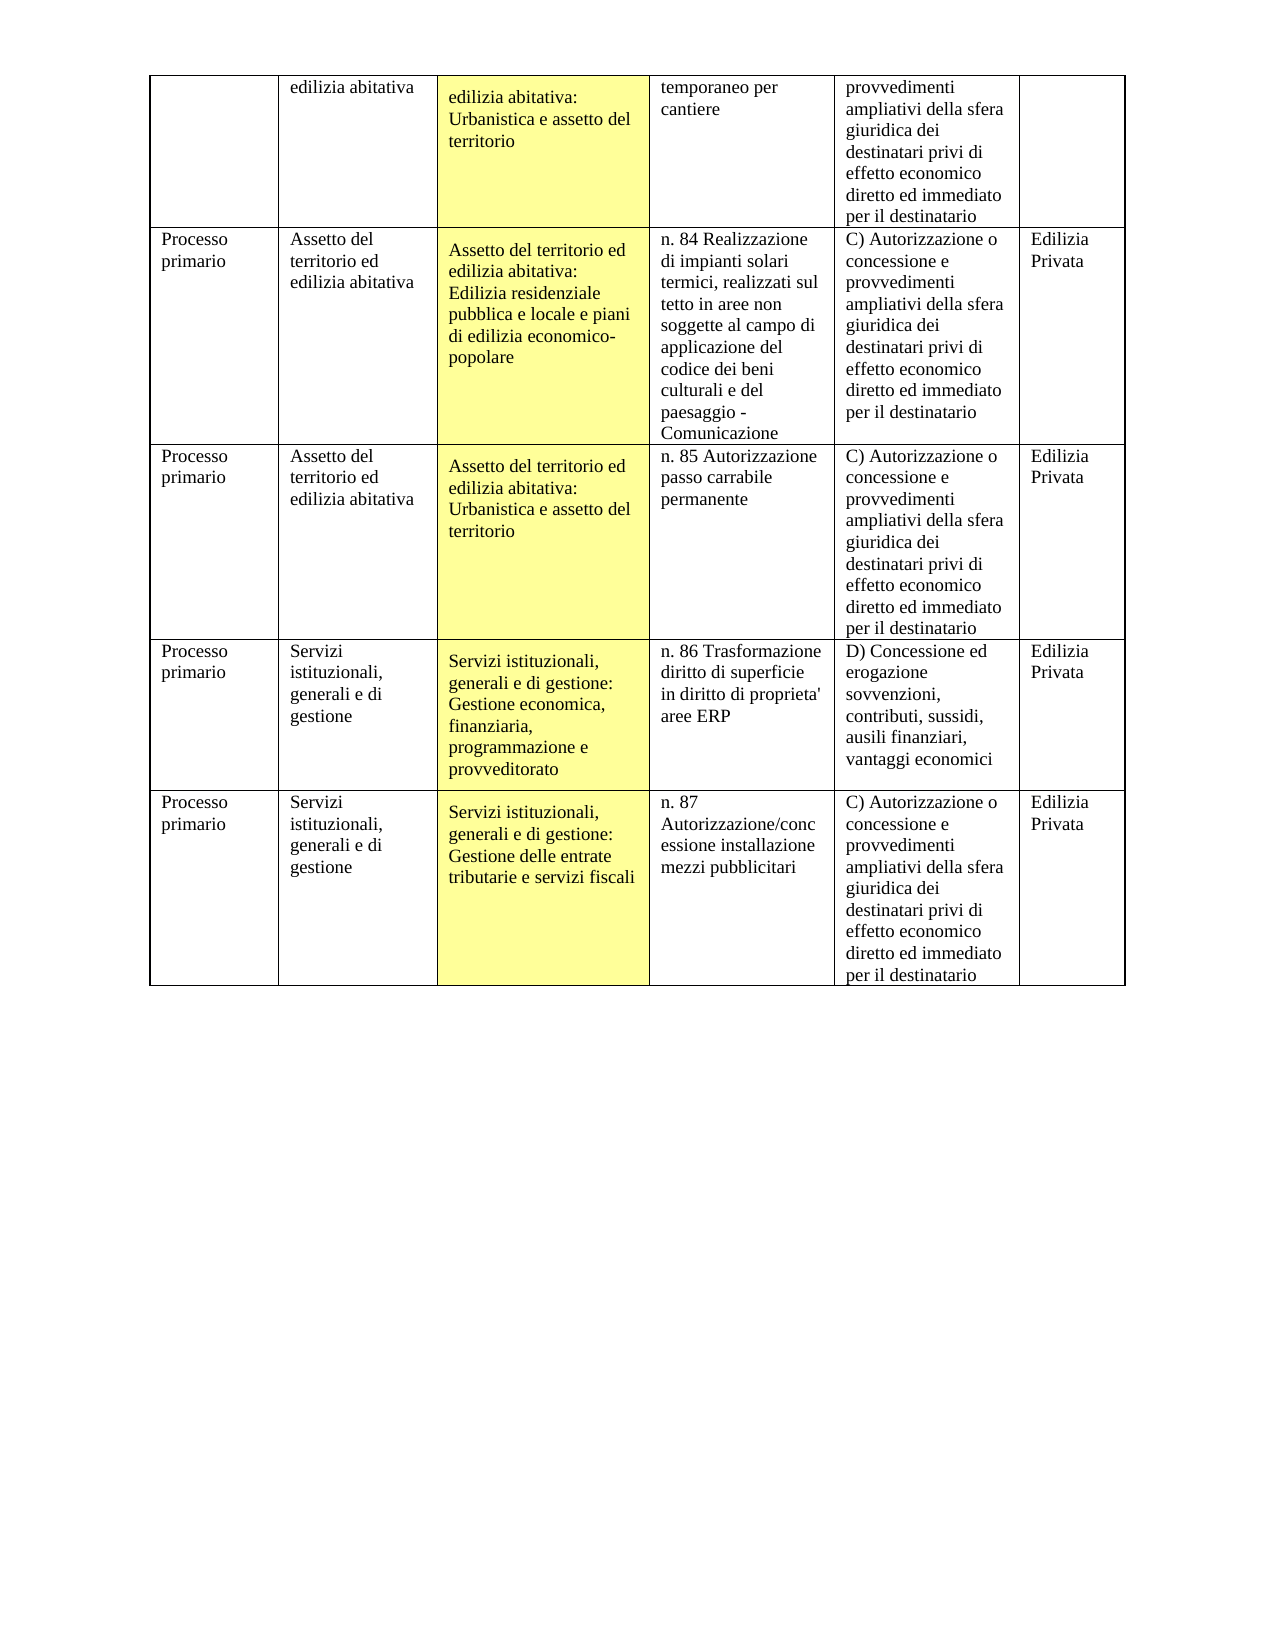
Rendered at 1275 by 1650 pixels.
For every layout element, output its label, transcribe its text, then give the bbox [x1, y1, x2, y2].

table_cell Edilizia Privata [1020, 791, 1124, 985]
table_cell Assetto del territorio ed edilizia abitativa [279, 445, 437, 639]
table_cell Edilizia Privata [1020, 640, 1124, 790]
table_cell C) Autorizzazione o concessione e provvedimenti ampliativi della sfera giuridica dei destinatari privi di effetto economico diretto ed immediato per il destinatario [835, 228, 1019, 444]
table_cell Edilizia Privata [1020, 228, 1124, 444]
table_cell C) Autorizzazione o concessione e provvedimenti ampliativi della sfera giuridica dei destinatari privi di effetto economico diretto ed immediato per il destinatario [835, 445, 1019, 639]
table_cell Servizi istituzionali, generali e di gestione: Gestione economica, finanziaria, programmazione e provveditorato [438, 640, 649, 790]
table_cell n. 84 Realizzazione di impianti solari termici, realizzati sul tetto in aree non soggette al campo di applicazione del codice dei beni culturali e del paesaggio - Comunicazione [650, 228, 834, 444]
table_cell Assetto del territorio ed edilizia abitativa: Edilizia residenziale pubblica e locale e piani di edilizia economico-popolare [438, 228, 649, 444]
table_cell Processo primario [151, 640, 278, 790]
table_cell n. 86 Trasformazione diritto di superficie in diritto di proprieta' aree ERP [650, 640, 834, 790]
table_cell [151, 76, 278, 227]
table_cell n. 87 Autorizzazione/concessione installazione mezzi pubblicitari [650, 791, 834, 985]
table_cell D) Concessione ed erogazione sovvenzioni, contributi, sussidi, ausili finanziari, vantaggi economici [835, 640, 1019, 790]
table_cell Servizi istituzionali, generali e di gestione: Gestione delle entrate tributarie e servizi fiscali [438, 791, 649, 985]
table_cell Servizi istituzionali, generali e di gestione [279, 791, 437, 985]
table_cell provvedimenti ampliativi della sfera giuridica dei destinatari privi di effetto economico diretto ed immediato per il destinatario [835, 76, 1019, 227]
table_cell Processo primario [151, 445, 278, 639]
table_cell edilizia abitativa: Urbanistica e assetto del territorio [438, 76, 649, 227]
table_cell n. 85 Autorizzazione passo carrabile permanente [650, 445, 834, 639]
table_cell Servizi istituzionali, generali e di gestione [279, 640, 437, 790]
table_cell temporaneo per cantiere [650, 76, 834, 227]
table_cell Edilizia Privata [1020, 445, 1124, 639]
table_cell C) Autorizzazione o concessione e provvedimenti ampliativi della sfera giuridica dei destinatari privi di effetto economico diretto ed immediato per il destinatario [835, 791, 1019, 985]
table_cell Processo primario [151, 791, 278, 985]
table_cell Assetto del territorio ed edilizia abitativa [279, 228, 437, 444]
table_cell Processo primario [151, 228, 278, 444]
table_cell [1020, 76, 1124, 227]
table_cell Assetto del territorio ed edilizia abitativa: Urbanistica e assetto del territorio [438, 445, 649, 639]
table_cell edilizia abitativa [279, 76, 437, 227]
